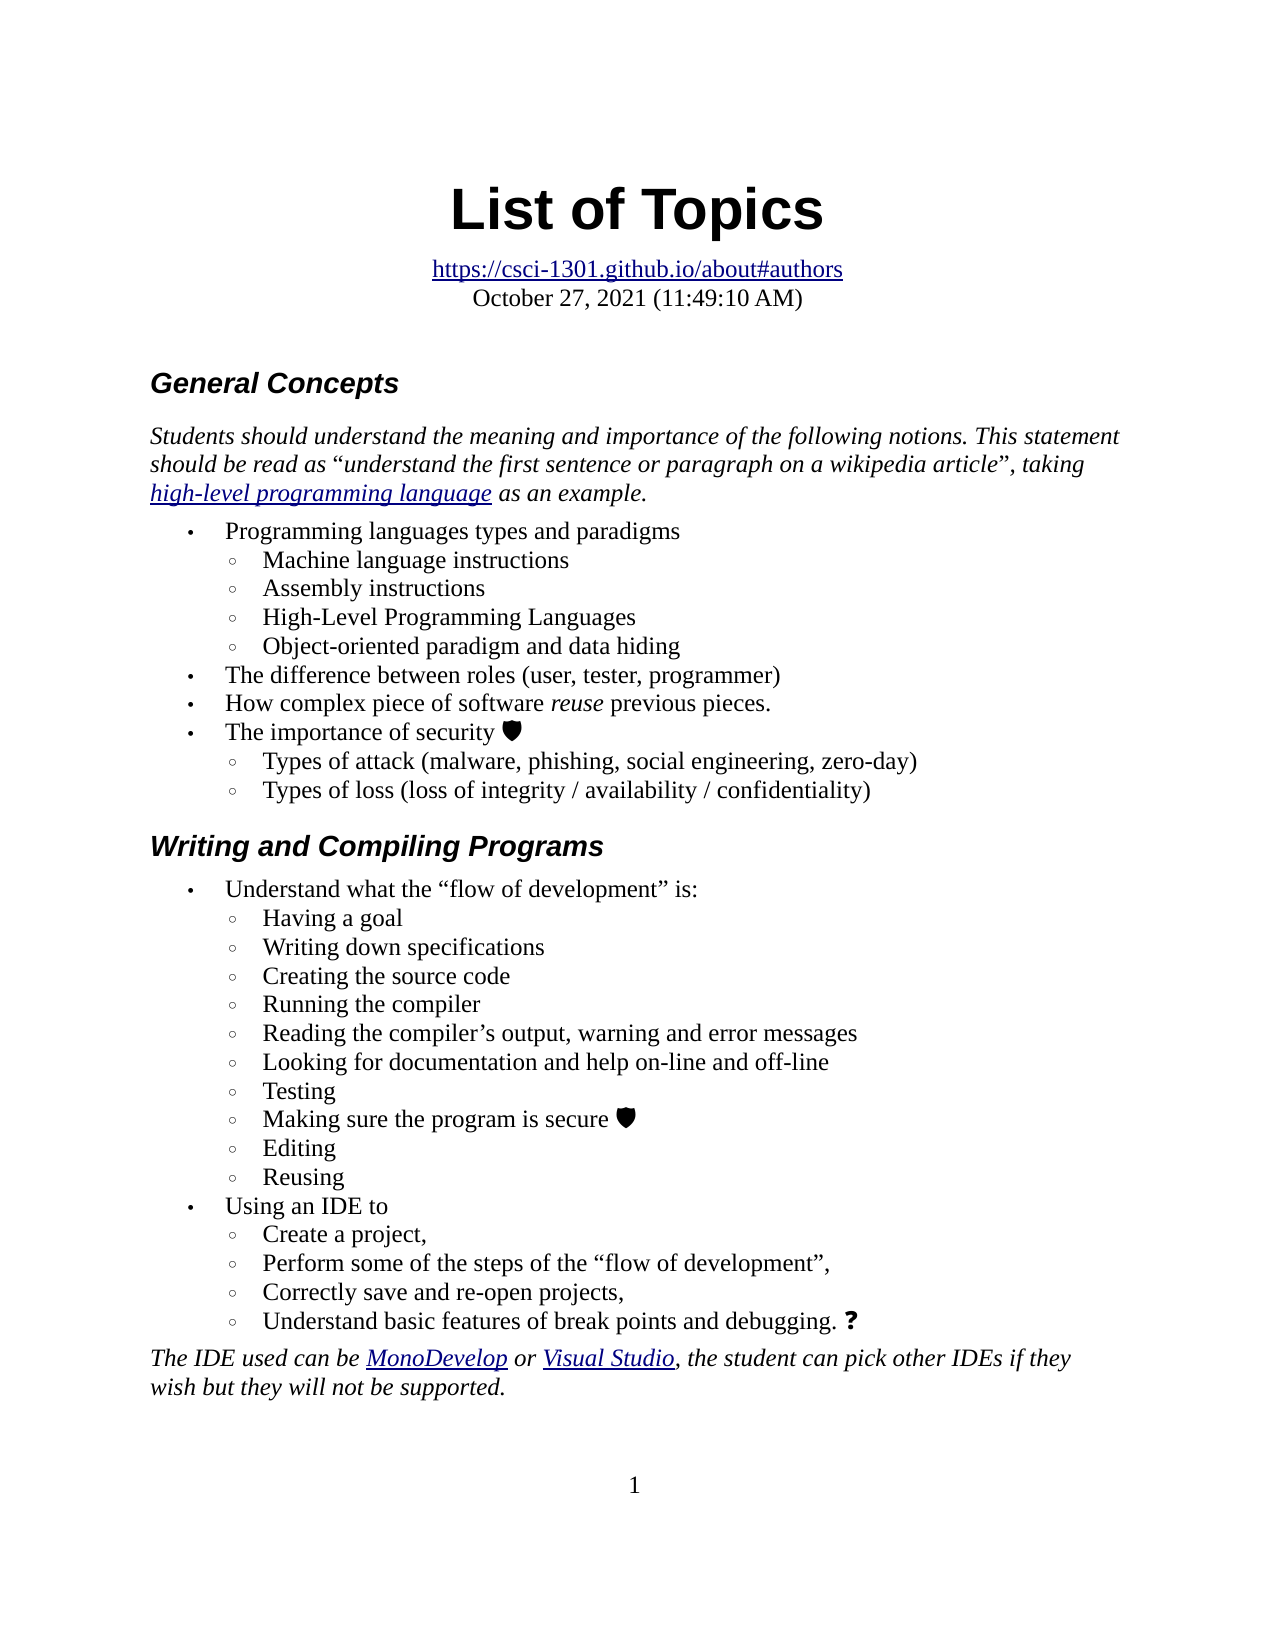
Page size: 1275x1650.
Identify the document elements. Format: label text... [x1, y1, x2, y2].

list How complex piece of software reuse previous pieces. [187, 688, 1125, 717]
list Running the compiler [225, 989, 1125, 1018]
list Testing [225, 1076, 1125, 1104]
list Understand basic features of break points and debugging. ❓ [225, 1306, 1125, 1334]
list Reading the compiler’s output, warning and error messages [225, 1018, 1125, 1047]
text October 27, 2021 (11:49:10 AM) [150, 283, 1125, 312]
list Creating the source code [225, 961, 1125, 989]
title List of Topics [150, 175, 1125, 242]
list Machine language instructions [225, 545, 1125, 573]
list Programming languages types and paradigms [187, 516, 1125, 545]
list The importance of security 🛡️ [187, 717, 1125, 746]
list Perform some of the steps of the “flow of development”, [225, 1248, 1125, 1277]
list Assembly instructions [225, 573, 1125, 602]
list Types of loss (loss of integrity / availability / confidentiality) [225, 775, 1125, 803]
list Writing down specifications [225, 932, 1125, 961]
list Editing [225, 1133, 1125, 1162]
subtitle General Concepts [150, 366, 1125, 399]
list Having a goal [225, 903, 1125, 932]
text The IDE used can be MonoDevelop or Visual Studio, the student can pick other IDEs if they wish but they will not be supported. [150, 1343, 1125, 1401]
text https://csci-1301.github.io/about#authors [150, 254, 1125, 283]
list Looking for documentation and help on-line and off-line [225, 1047, 1125, 1076]
list Create a project, [225, 1219, 1125, 1248]
list Using an IDE to [187, 1191, 1125, 1219]
list Reusing [225, 1162, 1125, 1191]
list Types of attack (malware, phishing, social engineering, zero-day) [225, 746, 1125, 775]
list Making sure the program is secure 🛡️ [225, 1104, 1125, 1133]
text Students should understand the meaning and importance of the following notions. This statement should be read as “understand the first sentence or paragraph on a wikipedia article”, taking high-level programming language as an example. [150, 421, 1125, 507]
list High-Level Programming Languages [225, 602, 1125, 631]
list Object-oriented paradigm and data hiding [225, 631, 1125, 660]
list Understand what the “flow of development” is: [187, 874, 1125, 903]
list Correctly save and re-open projects, [225, 1277, 1125, 1306]
subtitle Writing and Compiling Programs [150, 828, 1125, 862]
list The difference between roles (user, tester, programmer) [187, 660, 1125, 688]
